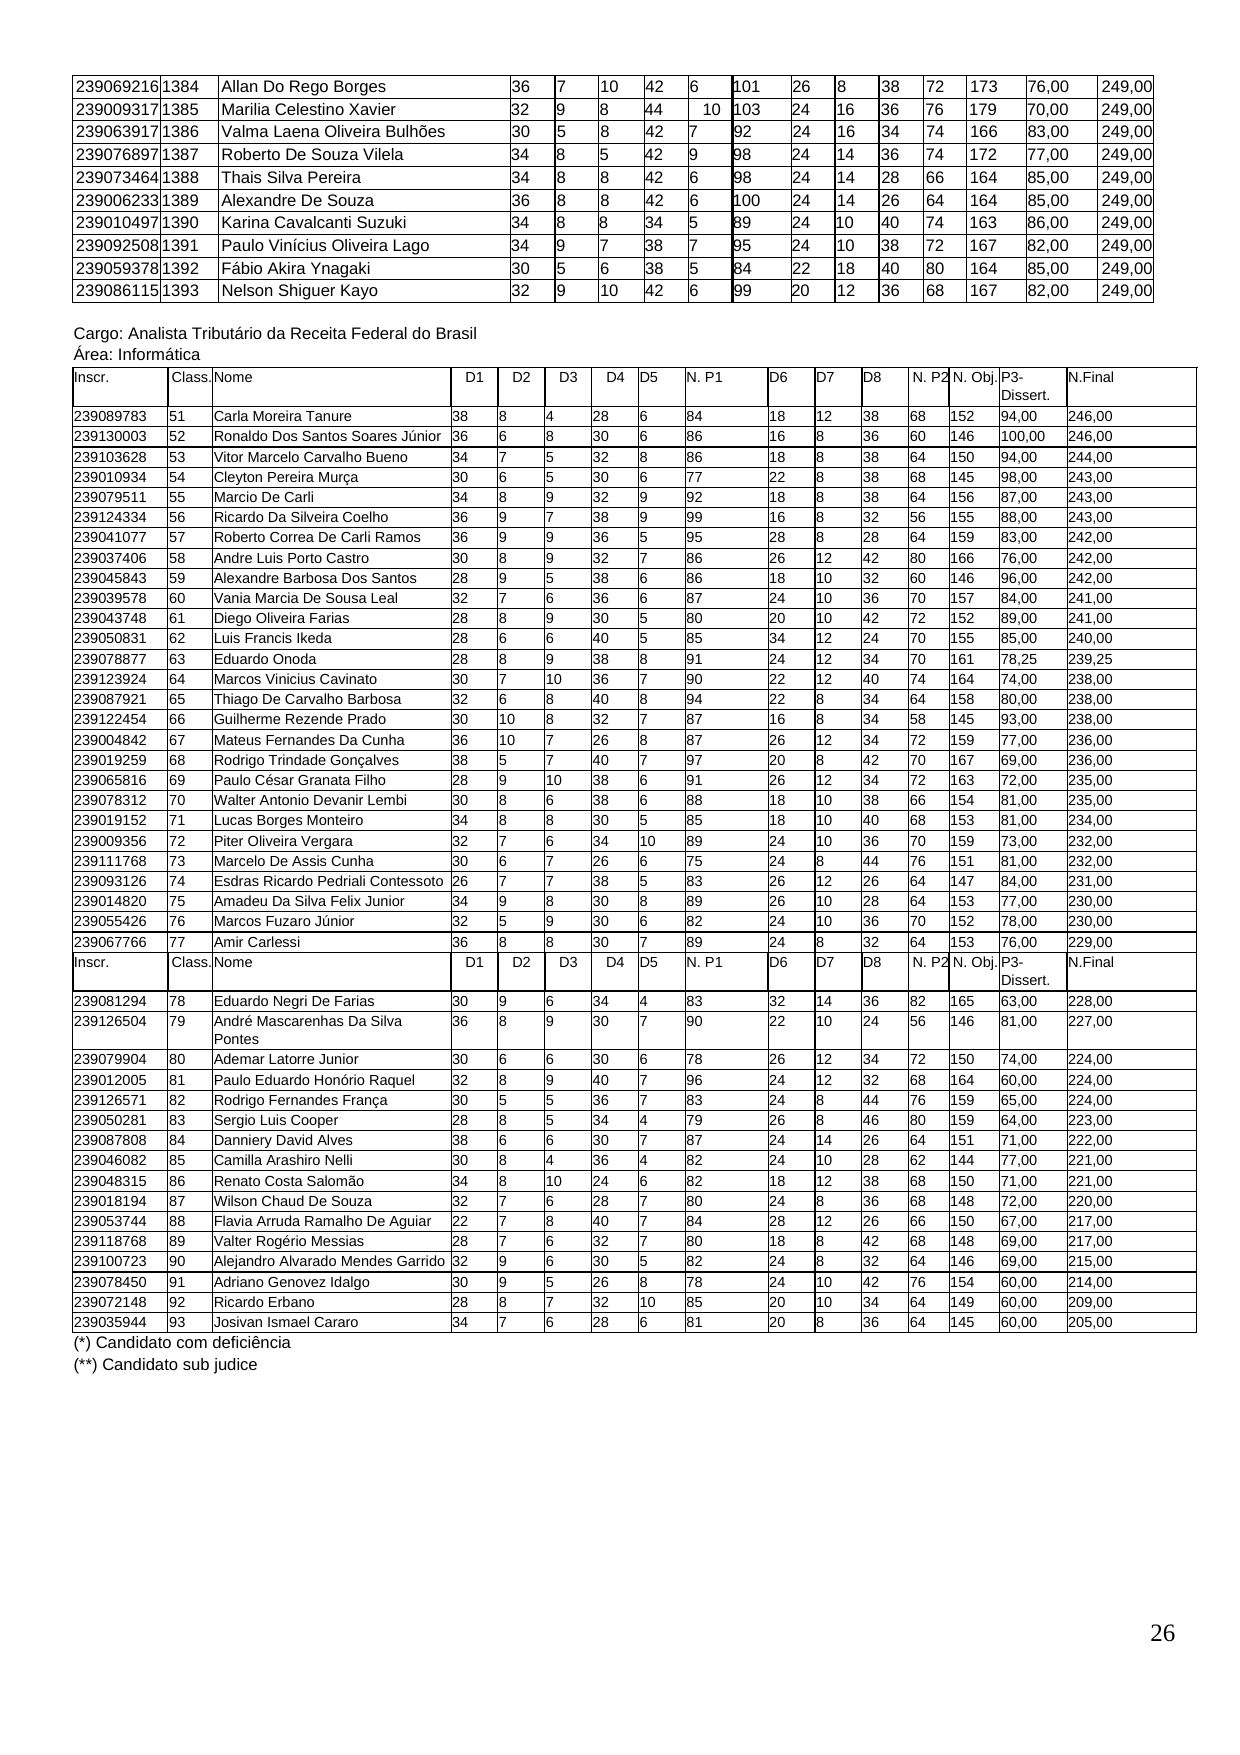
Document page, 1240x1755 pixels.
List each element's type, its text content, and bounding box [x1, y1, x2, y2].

table_cell 10 [545, 670, 591, 689]
table_cell 30 [592, 1012, 638, 1049]
table_cell 28 [452, 629, 497, 648]
table_header P3-Dissert. [1000, 368, 1066, 406]
table_cell Thais Silva Pereira [219, 167, 510, 188]
table_cell 8 [816, 1232, 861, 1251]
table_cell 239037406 [73, 549, 167, 568]
table_cell 60 [909, 569, 949, 588]
table_cell 8 [498, 650, 544, 669]
table_cell 7 [545, 1293, 591, 1312]
table_cell Ricardo Da Silveira Coelho [213, 508, 451, 527]
table_cell D5 [639, 953, 685, 990]
table_header D4 [592, 368, 638, 406]
table_cell 34 [452, 811, 497, 830]
table_cell 28 [452, 609, 497, 628]
table_cell 5 [639, 609, 685, 628]
table_cell 86,00 [1027, 212, 1097, 234]
table_cell 10 [816, 912, 861, 931]
table_cell 12 [816, 407, 861, 426]
table_cell 8 [498, 1293, 544, 1312]
table_cell 7 [498, 589, 544, 608]
table_cell 74,00 [1000, 1050, 1067, 1069]
table_cell 159 [950, 1111, 999, 1130]
table_cell 7 [498, 448, 544, 467]
table_cell 36 [452, 508, 497, 527]
table_cell 246,00 [1068, 427, 1196, 446]
table_cell 9 [545, 609, 591, 628]
table_cell 151 [950, 852, 999, 871]
table_cell 6 [639, 468, 685, 487]
table_cell 224,00 [1068, 1050, 1196, 1069]
table_cell 8 [556, 190, 598, 211]
table_cell 65,00 [1000, 1091, 1067, 1110]
table_cell 24 [792, 190, 834, 211]
table_cell 8 [498, 488, 544, 507]
table_cell 7 [599, 235, 644, 257]
table_cell 239103628 [73, 448, 167, 467]
table_cell 146 [950, 569, 999, 588]
table_cell 24 [862, 1012, 908, 1049]
table_cell 20 [769, 609, 814, 628]
table_cell 5 [498, 751, 544, 770]
table_cell 8 [816, 751, 861, 770]
table_cell 70 [909, 589, 949, 608]
table_cell 1390 [161, 212, 218, 234]
table_cell 70 [909, 650, 949, 669]
table_cell 97 [686, 751, 768, 770]
table_cell 7 [689, 235, 731, 257]
table_cell 6 [689, 76, 731, 98]
table_cell 16 [836, 99, 878, 120]
table_cell 44 [862, 852, 908, 871]
table_cell 81,00 [1000, 1012, 1067, 1049]
table_cell 28 [880, 167, 923, 188]
table_cell 36 [592, 589, 638, 608]
table_cell 238,00 [1068, 670, 1196, 689]
table_cell 32 [511, 280, 554, 302]
table_cell 8 [816, 690, 861, 709]
table_cell 34 [880, 121, 923, 143]
table_cell 10 [545, 771, 591, 790]
table_header Class. [169, 368, 212, 406]
table_cell 239043748 [73, 609, 167, 628]
table_cell 30 [511, 121, 554, 143]
table_cell 86 [686, 549, 768, 568]
table_cell 65 [168, 690, 212, 709]
table_cell 8 [816, 448, 861, 467]
table_cell 150 [950, 448, 999, 467]
table_cell 72 [909, 609, 949, 628]
table_cell 89 [168, 1232, 212, 1251]
table_cell 6 [639, 791, 685, 810]
table_cell 88,00 [1000, 508, 1067, 527]
table_cell 146 [950, 1012, 999, 1049]
table_cell 59 [168, 569, 212, 588]
table_cell 32 [592, 1293, 638, 1312]
table_header D3 [546, 368, 591, 406]
table_cell 249,00 [1098, 235, 1153, 257]
table_cell 28 [452, 1111, 497, 1130]
table_cell D6 [769, 953, 814, 990]
table_cell 239086115 [73, 280, 160, 302]
table_cell 66 [924, 167, 966, 188]
table_cell 239092508 [73, 235, 160, 257]
table_cell D7 [816, 953, 861, 990]
table_cell 8 [599, 121, 644, 143]
table_cell 36 [592, 528, 638, 547]
table_cell 77 [168, 933, 212, 952]
table_cell 16 [769, 508, 814, 527]
table_cell 7 [545, 730, 591, 749]
table_cell 10 [836, 212, 878, 234]
table_cell 85 [168, 1151, 212, 1170]
table_cell 8 [556, 144, 598, 166]
table_cell 38 [862, 791, 908, 810]
table_header N. P2 [909, 368, 948, 406]
table_cell 249,00 [1098, 190, 1153, 211]
table_cell 18 [769, 448, 814, 467]
table_cell 1393 [161, 280, 218, 302]
table_cell 30 [592, 1050, 638, 1069]
table_cell 58 [168, 549, 212, 568]
table_cell 38 [592, 650, 638, 669]
table_cell 24 [769, 1252, 814, 1271]
table_cell 67 [168, 730, 212, 749]
table_cell 8 [545, 710, 591, 729]
table_cell 71,00 [1000, 1131, 1067, 1150]
table_cell 28 [452, 1293, 497, 1312]
table_cell 94,00 [1000, 448, 1067, 467]
table_cell 60,00 [1000, 1313, 1067, 1332]
table_cell 24 [792, 144, 834, 166]
table_cell 16 [769, 710, 814, 729]
table_cell 12 [816, 1050, 861, 1069]
table_cell 10 [816, 811, 861, 830]
table_header N. Obj. [950, 368, 999, 406]
table_cell 63,00 [1000, 992, 1067, 1011]
table_cell 6 [599, 258, 644, 279]
table_cell 83,00 [1027, 121, 1097, 143]
table_cell 36 [862, 992, 908, 1011]
table_cell 26 [592, 1273, 638, 1292]
table_cell Marilia Celestino Xavier [219, 99, 510, 120]
table_header D1 [452, 368, 497, 406]
table_cell 12 [816, 1070, 861, 1089]
table_cell 26 [452, 872, 497, 891]
table_cell 30 [592, 468, 638, 487]
table_cell 152 [950, 609, 999, 628]
table_cell 28 [862, 528, 908, 547]
table_cell 243,00 [1068, 508, 1196, 527]
table_cell 89 [734, 212, 791, 234]
table_cell 38 [592, 569, 638, 588]
table_cell 74 [909, 670, 949, 689]
table_cell 24 [769, 1070, 814, 1089]
table_cell 239046082 [73, 1151, 167, 1170]
table_cell 34 [452, 1171, 497, 1191]
table_cell 24 [769, 650, 814, 669]
table_cell 34 [511, 167, 554, 188]
table_cell 6 [545, 831, 591, 851]
table_cell 238,00 [1068, 690, 1196, 709]
table_cell Guilherme Rezende Prado [213, 710, 451, 729]
table_cell 24 [769, 1273, 814, 1292]
table_cell 22 [792, 258, 834, 279]
table_cell Ademar Latorre Junior [213, 1050, 451, 1069]
table_cell 5 [556, 121, 598, 143]
table_cell 7 [498, 872, 544, 891]
table_cell 80 [686, 1192, 768, 1211]
table_cell 5 [498, 1091, 544, 1110]
table_cell 32 [452, 912, 497, 931]
table_cell 153 [950, 933, 999, 952]
table_cell 86 [168, 1171, 212, 1191]
table_cell 79 [168, 1012, 212, 1049]
table_cell 10 [599, 76, 644, 98]
table_cell 239048315 [73, 1171, 167, 1191]
table_cell 24 [792, 235, 834, 257]
table_cell 30 [592, 933, 638, 952]
table_cell 238,00 [1068, 710, 1196, 729]
table_cell Valma Laena Oliveira Bulhões [219, 121, 510, 143]
table_cell 56 [168, 508, 212, 527]
table_cell 70 [168, 791, 212, 810]
table_cell 7 [545, 751, 591, 770]
table_cell 24 [769, 589, 814, 608]
table_cell 5 [639, 629, 685, 648]
table_cell 239,25 [1068, 650, 1196, 669]
table_cell 34 [452, 448, 497, 467]
table_cell 84 [686, 1212, 768, 1231]
table_cell 34 [769, 629, 814, 648]
table_cell 241,00 [1068, 609, 1196, 628]
table_cell 6 [545, 992, 591, 1011]
table_cell D2 [499, 953, 544, 990]
table_cell 8 [545, 892, 591, 911]
table_cell 9 [498, 1252, 544, 1271]
table_cell 89 [686, 831, 768, 851]
table_cell 77,00 [1000, 730, 1067, 749]
table_cell Vania Marcia De Sousa Leal [213, 589, 451, 608]
table_cell 32 [592, 448, 638, 467]
table_cell 7 [639, 1012, 685, 1049]
table_cell 34 [862, 690, 908, 709]
table_cell 1386 [161, 121, 218, 143]
table_cell 71,00 [1000, 1171, 1067, 1191]
table_cell 12 [816, 629, 861, 648]
table_cell 10 [689, 99, 731, 120]
table_cell 70,00 [1027, 99, 1097, 120]
table_cell 40 [592, 751, 638, 770]
table_cell 8 [556, 212, 598, 234]
table_cell 153 [950, 892, 999, 911]
table_cell 239078450 [73, 1273, 167, 1292]
table_cell 7 [639, 670, 685, 689]
table_cell 26 [862, 872, 908, 891]
table_cell 38 [592, 771, 638, 790]
table_cell 14 [836, 190, 878, 211]
table_cell 24 [769, 1151, 814, 1170]
table_cell 26 [880, 190, 923, 211]
table_cell 85 [686, 1293, 768, 1312]
table_cell 64 [909, 892, 949, 911]
table_cell 69,00 [1000, 1232, 1067, 1251]
table_header D5 [639, 368, 685, 406]
table_cell 150 [950, 1171, 999, 1191]
table_cell 8 [816, 508, 861, 527]
table_cell 84 [168, 1131, 212, 1150]
table_cell D8 [863, 953, 908, 990]
table_cell 85 [686, 811, 768, 830]
table_cell 89 [686, 892, 768, 911]
table_cell 74 [924, 121, 966, 143]
table_cell 239019152 [73, 811, 167, 830]
table_cell 36 [862, 831, 908, 851]
table_cell 56 [909, 508, 949, 527]
table_cell 239006233 [73, 190, 160, 211]
table_cell 239059378 [73, 258, 160, 279]
table_cell 94,00 [1000, 407, 1067, 426]
table_cell 239078312 [73, 791, 167, 810]
table_cell 239087808 [73, 1131, 167, 1150]
table_cell 93,00 [1000, 710, 1067, 729]
table_cell 8 [816, 710, 861, 729]
table_cell 87,00 [1000, 488, 1067, 507]
table_cell 18 [836, 258, 878, 279]
table_cell 78 [686, 1050, 768, 1069]
table_cell 20 [769, 1293, 814, 1312]
table_cell 72 [909, 730, 949, 749]
table_cell 167 [967, 280, 1026, 302]
table_cell 173 [967, 76, 1026, 98]
table_cell 4 [639, 1111, 685, 1130]
table_cell 239126504 [73, 1012, 167, 1049]
table_cell 6 [498, 852, 544, 871]
table_cell 12 [816, 1212, 861, 1231]
table_cell 172 [967, 144, 1026, 166]
table_cell 217,00 [1068, 1232, 1196, 1251]
table_cell 78 [686, 1273, 768, 1292]
table_cell 52 [168, 427, 212, 446]
table_cell 155 [950, 629, 999, 648]
table_cell 74,00 [1000, 670, 1067, 689]
table_cell 8 [545, 690, 591, 709]
table_cell 10 [545, 1171, 591, 1191]
table_cell 9 [556, 99, 598, 120]
table_cell 26 [862, 1131, 908, 1150]
table_cell 85,00 [1027, 167, 1097, 188]
table_cell 149 [950, 1293, 999, 1312]
table_cell 145 [950, 710, 999, 729]
table_cell 20 [792, 280, 834, 302]
table_cell Eduardo Negri De Farias [213, 992, 451, 1011]
table_cell 8 [498, 549, 544, 568]
table_cell 82 [168, 1091, 212, 1110]
table_cell 242,00 [1068, 528, 1196, 547]
table_cell 239122454 [73, 710, 167, 729]
table_cell 10 [836, 235, 878, 257]
table_cell 12 [816, 650, 861, 669]
table_cell 51 [168, 407, 212, 426]
table_cell 84 [686, 407, 768, 426]
table_cell 8 [498, 609, 544, 628]
table_cell 77,00 [1000, 1151, 1067, 1170]
table_cell 24 [769, 852, 814, 871]
table_cell 63 [168, 650, 212, 669]
table_cell 81 [686, 1313, 768, 1332]
table_cell 36 [452, 933, 497, 952]
table_cell 1389 [161, 190, 218, 211]
table_cell 14 [836, 144, 878, 166]
table_cell Marcos Vinicius Cavinato [213, 670, 451, 689]
table_cell 98,00 [1000, 468, 1067, 487]
table_cell 30 [592, 811, 638, 830]
table_cell 6 [639, 912, 685, 931]
table_cell 84,00 [1000, 872, 1067, 891]
table_cell 155 [950, 508, 999, 527]
table_cell 26 [592, 730, 638, 749]
table_cell 8 [498, 1111, 544, 1130]
table_cell 9 [639, 488, 685, 507]
table_cell 24 [862, 629, 908, 648]
table_cell 154 [950, 1273, 999, 1292]
table_cell 7 [639, 1192, 685, 1211]
table_cell 28 [452, 1232, 497, 1251]
table_cell 6 [545, 1131, 591, 1150]
table_cell 239012005 [73, 1070, 167, 1089]
table_cell 144 [950, 1151, 999, 1170]
table_cell 98 [734, 144, 791, 166]
table_cell 8 [639, 448, 685, 467]
table_cell 10 [816, 1293, 861, 1312]
table_cell 153 [950, 811, 999, 830]
table_cell Marcos Fuzaro Júnior [213, 912, 451, 931]
table_cell 5 [545, 569, 591, 588]
table_header N.Final [1068, 368, 1196, 406]
table_cell 99 [686, 508, 768, 527]
table_cell 24 [769, 912, 814, 931]
table_cell 38 [592, 508, 638, 527]
table_cell 92 [686, 488, 768, 507]
table_cell 239123924 [73, 670, 167, 689]
table_cell 231,00 [1068, 872, 1196, 891]
table_cell 9 [545, 912, 591, 931]
table_cell 164 [950, 1070, 999, 1089]
table_cell 209,00 [1068, 1293, 1196, 1312]
table_cell 167 [950, 751, 999, 770]
table_cell 232,00 [1068, 831, 1196, 851]
table_cell 9 [545, 528, 591, 547]
table_cell N. Obj. [950, 953, 999, 990]
table_cell 83 [686, 992, 768, 1011]
table_cell 36 [880, 280, 923, 302]
table_cell 151 [950, 1131, 999, 1150]
table_cell 8 [816, 1252, 861, 1271]
table_cell 84 [734, 258, 791, 279]
table_cell 60,00 [1000, 1293, 1067, 1312]
table_cell 8 [816, 933, 861, 952]
table_cell 7 [498, 831, 544, 851]
table_cell 8 [639, 892, 685, 911]
table_cell 26 [792, 76, 834, 98]
table_cell 22 [452, 1212, 497, 1231]
table_cell 76 [924, 99, 966, 120]
table_cell 30 [452, 468, 497, 487]
table_cell 67,00 [1000, 1212, 1067, 1231]
table_cell 76 [909, 1091, 949, 1110]
table_cell Esdras Ricardo Pedriali Contessoto [213, 872, 451, 891]
table_cell 90 [686, 1012, 768, 1049]
table_header N. P1 [686, 368, 767, 406]
table_cell 36 [862, 427, 908, 446]
table_cell 10 [816, 609, 861, 628]
table_cell 249,00 [1098, 258, 1153, 279]
table_cell 42 [645, 167, 688, 188]
table_cell 76,00 [1027, 76, 1097, 98]
table_cell 7 [498, 1313, 544, 1332]
table_cell 148 [950, 1232, 999, 1251]
table_cell 96,00 [1000, 569, 1067, 588]
table_cell 6 [639, 771, 685, 790]
table_cell 249,00 [1098, 76, 1153, 98]
table_cell 227,00 [1068, 1012, 1196, 1049]
table_cell 26 [769, 872, 814, 891]
table_cell 22 [769, 468, 814, 487]
table_cell 7 [639, 1212, 685, 1231]
table_cell 42 [862, 1232, 908, 1251]
table_cell D4 [592, 953, 638, 990]
table_cell 24 [592, 1171, 638, 1191]
table_cell 215,00 [1068, 1252, 1196, 1271]
table_cell 205,00 [1068, 1313, 1196, 1332]
table_cell 42 [645, 76, 688, 98]
table_cell 6 [498, 427, 544, 446]
table_cell 32 [592, 488, 638, 507]
table_cell 8 [498, 1070, 544, 1089]
table_cell 8 [816, 1192, 861, 1211]
table_cell 34 [862, 730, 908, 749]
table_cell 64 [924, 190, 966, 211]
table_cell 86 [686, 427, 768, 446]
table_cell 76 [168, 912, 212, 931]
table_cell 10 [816, 569, 861, 588]
table_cell 32 [511, 99, 554, 120]
table_cell 56 [909, 1012, 949, 1049]
table_cell 72,00 [1000, 771, 1067, 790]
table_cell 64 [909, 528, 949, 547]
table_cell 53 [168, 448, 212, 467]
table_cell 38 [645, 235, 688, 257]
table_cell 30 [452, 549, 497, 568]
table_cell 68 [909, 1232, 949, 1251]
table_cell 239126571 [73, 1091, 167, 1110]
table_cell 4 [639, 992, 685, 1011]
table_cell 24 [769, 1131, 814, 1150]
table_cell 64 [909, 1252, 949, 1271]
table_cell 239111768 [73, 852, 167, 871]
table_cell 28 [769, 528, 814, 547]
table_cell 239009356 [73, 831, 167, 851]
table_cell 7 [639, 1070, 685, 1089]
table_cell 36 [862, 912, 908, 931]
table_cell 44 [645, 99, 688, 120]
table_cell 8 [639, 650, 685, 669]
table_cell 84,00 [1000, 589, 1067, 608]
table_cell 217,00 [1068, 1212, 1196, 1231]
table_cell 239087921 [73, 690, 167, 709]
table_cell 10 [599, 280, 644, 302]
text Área: Informática [73, 345, 1152, 364]
table_cell 32 [592, 549, 638, 568]
table_cell 166 [950, 549, 999, 568]
table_cell 8 [816, 1111, 861, 1130]
table_cell 36 [862, 1313, 908, 1332]
table_cell 30 [452, 1091, 497, 1110]
table_cell 26 [769, 1050, 814, 1069]
table_cell 42 [645, 190, 688, 211]
table_cell 38 [592, 872, 638, 891]
table_cell 30 [452, 992, 497, 1011]
table_cell 8 [599, 167, 644, 188]
table_cell 36 [862, 1192, 908, 1211]
table_cell 28 [592, 1192, 638, 1211]
table_cell 8 [599, 190, 644, 211]
table_cell 42 [862, 549, 908, 568]
table_cell 6 [639, 1171, 685, 1191]
table_cell 83,00 [1000, 528, 1067, 547]
table_cell 85,00 [1027, 190, 1097, 211]
table_cell 8 [545, 1212, 591, 1231]
table_cell 9 [545, 1070, 591, 1089]
table_cell 244,00 [1068, 448, 1196, 467]
table_cell 80 [168, 1050, 212, 1069]
table_cell 230,00 [1068, 892, 1196, 911]
table_cell 24 [769, 831, 814, 851]
table_cell Alejandro Alvarado Mendes Garrido [213, 1252, 451, 1271]
table_cell 28 [592, 407, 638, 426]
table_cell Wilson Chaud De Souza [213, 1192, 451, 1211]
table_cell Ronaldo Dos Santos Soares Júnior [213, 427, 451, 446]
table_cell 32 [862, 508, 908, 527]
table_cell 7 [498, 1232, 544, 1251]
table_cell 239065816 [73, 771, 167, 790]
table_cell 26 [862, 1212, 908, 1231]
table_cell 152 [950, 407, 999, 426]
table_cell 95 [686, 528, 768, 547]
table_cell 60 [168, 589, 212, 608]
table_cell 72 [168, 831, 212, 851]
table_cell 78,00 [1000, 912, 1067, 931]
table_cell 83 [686, 1091, 768, 1110]
table_cell 69 [168, 771, 212, 790]
table_cell 32 [452, 1070, 497, 1089]
table_cell 34 [511, 235, 554, 257]
table_cell 94 [686, 690, 768, 709]
table_cell 7 [545, 872, 591, 891]
table_cell Eduardo Onoda [213, 650, 451, 669]
table_cell 72 [924, 76, 966, 98]
table_cell 6 [545, 1252, 591, 1271]
table_cell 7 [639, 751, 685, 770]
table_cell 10 [639, 831, 685, 851]
table_cell 68 [909, 407, 949, 426]
table_cell 8 [498, 1012, 544, 1049]
table_cell Paulo César Granata Filho [213, 771, 451, 790]
table_cell 32 [862, 1252, 908, 1271]
table_cell 159 [950, 730, 999, 749]
table_cell 239035944 [73, 1313, 167, 1332]
table_cell 91 [686, 650, 768, 669]
table_cell 221,00 [1068, 1171, 1196, 1191]
table_cell 147 [950, 872, 999, 891]
table_cell 5 [545, 448, 591, 467]
table_cell 34 [452, 488, 497, 507]
table_cell 32 [862, 933, 908, 952]
table_cell 5 [639, 1252, 685, 1271]
table_cell 32 [592, 710, 638, 729]
table_cell 60 [909, 427, 949, 446]
table_cell 28 [862, 1151, 908, 1170]
table_cell 42 [645, 121, 688, 143]
table_cell 98 [734, 167, 791, 188]
table_cell 9 [498, 771, 544, 790]
table_cell 30 [452, 1151, 497, 1170]
table_cell 26 [592, 852, 638, 871]
table_cell 76 [909, 1273, 949, 1292]
table_cell 22 [769, 670, 814, 689]
table_cell 8 [599, 212, 644, 234]
table_cell 8 [498, 407, 544, 426]
table_cell 64 [909, 488, 949, 507]
table_cell 30 [511, 258, 554, 279]
table_cell 89,00 [1000, 609, 1067, 628]
table_cell 82 [909, 992, 949, 1011]
table_cell 239073464 [73, 167, 160, 188]
table_cell 36 [452, 528, 497, 547]
table_cell 85,00 [1027, 258, 1097, 279]
table_cell 8 [599, 99, 644, 120]
table_cell 22 [769, 1012, 814, 1049]
table_cell 81,00 [1000, 791, 1067, 810]
table_cell 239019259 [73, 751, 167, 770]
table_cell 5 [639, 528, 685, 547]
table_cell 223,00 [1068, 1111, 1196, 1130]
table_cell 6 [498, 1131, 544, 1150]
table_cell 82 [686, 1252, 768, 1271]
table_cell 36 [452, 427, 497, 446]
table_cell 165 [950, 992, 999, 1011]
table_cell 93 [168, 1313, 212, 1332]
table_cell Andre Luis Porto Castro [213, 549, 451, 568]
table_cell 239124334 [73, 508, 167, 527]
table_cell 10 [639, 1293, 685, 1312]
table_cell Camilla Arashiro Nelli [213, 1151, 451, 1170]
table_cell 32 [862, 1070, 908, 1089]
table_cell 9 [689, 144, 731, 166]
table_cell Walter Antonio Devanir Lembi [213, 791, 451, 810]
table_cell 6 [498, 690, 544, 709]
table_cell 75 [168, 892, 212, 911]
table_cell 80 [909, 1111, 949, 1130]
table_cell 157 [950, 589, 999, 608]
table_cell 6 [639, 589, 685, 608]
table_cell 40 [592, 629, 638, 648]
table_cell 87 [168, 1192, 212, 1211]
table_cell 34 [862, 1293, 908, 1312]
table_cell 34 [862, 771, 908, 790]
table_cell 79 [686, 1111, 768, 1130]
table_cell 8 [498, 1171, 544, 1191]
table_cell 72 [909, 1050, 949, 1069]
table_cell 34 [645, 212, 688, 234]
table_cell 30 [452, 1050, 497, 1069]
table_cell 36 [592, 1091, 638, 1110]
table_cell 10 [816, 791, 861, 810]
table_cell Class. [169, 953, 212, 990]
table_cell 87 [686, 589, 768, 608]
table_cell 64 [909, 690, 949, 709]
table_cell 36 [511, 76, 554, 98]
table_cell 6 [639, 1313, 685, 1332]
table_cell 32 [452, 589, 497, 608]
table_cell Thiago De Carvalho Barbosa [213, 690, 451, 709]
table_cell 164 [967, 167, 1026, 188]
table_cell 64 [909, 1313, 949, 1332]
table_cell Adriano Genovez Idalgo [213, 1273, 451, 1292]
table_cell 70 [909, 912, 949, 931]
table_cell 239055426 [73, 912, 167, 931]
table_cell 239010934 [73, 468, 167, 487]
table_cell 103 [734, 99, 791, 120]
table_cell 38 [880, 235, 923, 257]
table_cell Marcio De Carli [213, 488, 451, 507]
table_cell 75 [686, 852, 768, 871]
table_cell 249,00 [1098, 167, 1153, 188]
table_cell 240,00 [1068, 629, 1196, 648]
table_cell 239118768 [73, 1232, 167, 1251]
table_cell 38 [862, 468, 908, 487]
table_cell 10 [498, 730, 544, 749]
table_cell 9 [545, 549, 591, 568]
table_cell 38 [862, 1171, 908, 1191]
table_cell 28 [862, 892, 908, 911]
table_cell 40 [592, 1212, 638, 1231]
table_cell 159 [950, 528, 999, 547]
table_cell 34 [592, 831, 638, 851]
table_cell 95 [734, 235, 791, 257]
table_cell 64 [168, 670, 212, 689]
table_cell 36 [880, 99, 923, 120]
table_cell 57 [168, 528, 212, 547]
table_cell Fábio Akira Ynagaki [219, 258, 510, 279]
table_cell 239014820 [73, 892, 167, 911]
table_cell 9 [639, 508, 685, 527]
table_cell 90 [686, 670, 768, 689]
table_cell 159 [950, 1091, 999, 1110]
table_cell D1 [452, 953, 497, 990]
table_cell 60,00 [1000, 1070, 1067, 1089]
table_cell Paulo Eduardo Honório Raquel [213, 1070, 451, 1089]
table_cell 5 [556, 258, 598, 279]
table_cell 30 [592, 427, 638, 446]
table_cell 89 [686, 933, 768, 952]
table_cell 7 [639, 549, 685, 568]
table_cell 239081294 [73, 992, 167, 1011]
table_cell 28 [452, 771, 497, 790]
table_cell 38 [862, 407, 908, 426]
table_cell 249,00 [1098, 121, 1153, 143]
table_cell 86 [686, 448, 768, 467]
table_cell 30 [592, 892, 638, 911]
table_cell 8 [816, 468, 861, 487]
table_cell 38 [452, 407, 497, 426]
table_cell 46 [862, 1111, 908, 1130]
table_cell 1392 [161, 258, 218, 279]
table_cell 164 [950, 670, 999, 689]
table_cell 38 [592, 791, 638, 810]
table_cell 18 [769, 569, 814, 588]
table_cell Luis Francis Ikeda [213, 629, 451, 648]
table_cell 156 [950, 488, 999, 507]
table_cell 5 [639, 811, 685, 830]
table_cell 224,00 [1068, 1091, 1196, 1110]
table_cell 76,00 [1000, 933, 1067, 952]
table_cell 6 [639, 407, 685, 426]
table_cell 68 [924, 280, 966, 302]
table_cell 54 [168, 468, 212, 487]
table_cell 9 [498, 528, 544, 547]
table_cell 18 [769, 407, 814, 426]
table_cell Ricardo Erbano [213, 1293, 451, 1312]
table_cell 69,00 [1000, 751, 1067, 770]
table_cell Karina Cavalcanti Suzuki [219, 212, 510, 234]
table_cell 32 [452, 690, 497, 709]
table_cell Marcelo De Assis Cunha [213, 852, 451, 871]
table_cell 38 [862, 448, 908, 467]
table_cell Rodrigo Trindade Gonçalves [213, 751, 451, 770]
table_cell 24 [792, 99, 834, 120]
table_cell 42 [862, 751, 908, 770]
table_cell 44 [862, 1091, 908, 1110]
table_cell 70 [909, 751, 949, 770]
table_cell 239050831 [73, 629, 167, 648]
table_cell 36 [452, 730, 497, 749]
table_cell 9 [498, 569, 544, 588]
table_cell 91 [686, 771, 768, 790]
table_cell 8 [816, 852, 861, 871]
table_cell 36 [592, 1151, 638, 1170]
table_cell 224,00 [1068, 1070, 1196, 1089]
table_cell 18 [769, 1171, 814, 1191]
table_cell 150 [950, 1050, 999, 1069]
table_cell 154 [950, 791, 999, 810]
table_cell 18 [769, 488, 814, 507]
table_cell 36 [511, 190, 554, 211]
table_cell 38 [880, 76, 923, 98]
table_cell 242,00 [1068, 569, 1196, 588]
table_cell 6 [689, 190, 731, 211]
table_cell 10 [498, 710, 544, 729]
table_cell 239067766 [73, 933, 167, 952]
table_cell 61 [168, 609, 212, 628]
table_cell 18 [769, 791, 814, 810]
table_cell 7 [639, 1091, 685, 1110]
table_cell 239004842 [73, 730, 167, 749]
table_cell 68 [909, 1192, 949, 1211]
table_cell 66 [909, 1212, 949, 1231]
table_cell 5 [545, 1111, 591, 1130]
table_cell 12 [836, 280, 878, 302]
table_cell 9 [556, 235, 598, 257]
table_cell Roberto De Souza Vilela [219, 144, 510, 166]
table_cell 83 [168, 1111, 212, 1130]
table_cell 158 [950, 690, 999, 709]
table_cell 22 [769, 690, 814, 709]
table_cell 90 [168, 1252, 212, 1271]
table_cell 42 [645, 144, 688, 166]
table_cell 82 [686, 1151, 768, 1170]
table_cell 239100723 [73, 1252, 167, 1271]
table_cell 64 [909, 1293, 949, 1312]
table_cell 235,00 [1068, 771, 1196, 790]
table_cell 81 [168, 1070, 212, 1089]
table_cell 241,00 [1068, 589, 1196, 608]
text (*) Candidato com deficiência (**) Candidato sub judice [73, 1333, 308, 1373]
table_cell 235,00 [1068, 791, 1196, 810]
table_cell 74 [924, 212, 966, 234]
table_cell 10 [816, 1151, 861, 1170]
table_cell 9 [498, 1273, 544, 1292]
table_cell 236,00 [1068, 751, 1196, 770]
table_cell 30 [592, 609, 638, 628]
table_header Nome [213, 368, 450, 406]
table_cell 214,00 [1068, 1273, 1196, 1292]
table_cell 26 [769, 1111, 814, 1130]
table_cell 82 [686, 912, 768, 931]
table_cell Amir Carlessi [213, 933, 451, 952]
table_cell 249,00 [1098, 212, 1153, 234]
table_cell 239053744 [73, 1212, 167, 1231]
table_cell 249,00 [1098, 99, 1153, 120]
table_cell Rodrigo Fernandes França [213, 1091, 451, 1110]
table_cell 28 [592, 1313, 638, 1332]
table_cell 34 [862, 1050, 908, 1069]
table_header D6 [769, 368, 814, 406]
table_cell 6 [639, 1050, 685, 1069]
table_cell 8 [545, 811, 591, 830]
table_cell 9 [498, 992, 544, 1011]
table_cell 8 [498, 933, 544, 952]
table_cell 80 [924, 258, 966, 279]
table_cell 6 [498, 629, 544, 648]
table_cell 40 [880, 258, 923, 279]
table_header D7 [816, 368, 861, 406]
table_cell 7 [689, 121, 731, 143]
table_cell Diego Oliveira Farias [213, 609, 451, 628]
table_cell 66 [168, 710, 212, 729]
table_cell 12 [816, 872, 861, 891]
table_cell 4 [639, 1151, 685, 1170]
table_cell 16 [769, 427, 814, 446]
table_cell 5 [689, 258, 731, 279]
table_cell 40 [880, 212, 923, 234]
table_cell 55 [168, 488, 212, 507]
table_cell 81,00 [1000, 852, 1067, 871]
table_cell André Mascarenhas Da Silva Pontes [213, 1012, 451, 1049]
table_cell 68 [909, 1171, 949, 1191]
table_cell 239079904 [73, 1050, 167, 1069]
table_cell Amadeu Da Silva Felix Junior [213, 892, 451, 911]
table_cell 249,00 [1098, 144, 1153, 166]
table_cell 14 [816, 992, 861, 1011]
table_cell 8 [639, 1273, 685, 1292]
table_cell 73,00 [1000, 831, 1067, 851]
table_cell 24 [792, 167, 834, 188]
table_cell 1385 [161, 99, 218, 120]
table_cell 64 [909, 933, 949, 952]
table_cell 38 [862, 488, 908, 507]
table_cell 146 [950, 427, 999, 446]
table_cell 7 [498, 670, 544, 689]
table_cell 4 [545, 1151, 591, 1170]
table_cell Paulo Vinícius Oliveira Lago [219, 235, 510, 257]
table_cell 6 [545, 791, 591, 810]
table_header D8 [863, 368, 908, 406]
table_cell 159 [950, 831, 999, 851]
table_cell 243,00 [1068, 488, 1196, 507]
table_cell Vitor Marcelo Carvalho Bueno [213, 448, 451, 467]
table_cell 6 [545, 629, 591, 648]
table_cell 76 [909, 852, 949, 871]
table_cell 6 [545, 1313, 591, 1332]
table_cell 163 [967, 212, 1026, 234]
table_cell Josivan Ismael Cararo [213, 1313, 451, 1332]
table_cell 26 [769, 549, 814, 568]
table_cell 76,00 [1000, 549, 1067, 568]
table_cell 239079511 [73, 488, 167, 507]
table_cell 7 [498, 1212, 544, 1231]
table_cell 82,00 [1027, 235, 1097, 257]
table_cell 92 [168, 1293, 212, 1312]
table_cell 64,00 [1000, 1111, 1067, 1130]
table_cell 7 [639, 710, 685, 729]
table_cell 9 [498, 508, 544, 527]
table_cell 34 [862, 710, 908, 729]
table_cell 6 [639, 427, 685, 446]
table_cell Mateus Fernandes Da Cunha [213, 730, 451, 749]
table_cell 40 [862, 811, 908, 830]
table_cell 80 [686, 1232, 768, 1251]
table_cell 5 [498, 912, 544, 931]
table_cell 87 [686, 1131, 768, 1150]
table_cell 40 [862, 670, 908, 689]
table_cell Alexandre De Souza [219, 190, 510, 211]
table_cell Carla Moreira Tanure [213, 407, 451, 426]
table_cell 228,00 [1068, 992, 1196, 1011]
table_cell 239010497 [73, 212, 160, 234]
table_cell 145 [950, 1313, 999, 1332]
table_cell 96 [686, 1070, 768, 1089]
table_cell 38 [645, 258, 688, 279]
table_cell 8 [545, 933, 591, 952]
table_cell 221,00 [1068, 1151, 1196, 1170]
table_cell Roberto Correa De Carli Ramos [213, 528, 451, 547]
table_cell 20 [769, 1313, 814, 1332]
table_cell 16 [836, 121, 878, 143]
table_cell 239063917 [73, 121, 160, 143]
table_cell 8 [498, 791, 544, 810]
table_cell 8 [816, 488, 861, 507]
table_cell 5 [545, 468, 591, 487]
table_cell 80,00 [1000, 690, 1067, 709]
table_cell 239093126 [73, 872, 167, 891]
table_cell Lucas Borges Monteiro [213, 811, 451, 830]
table_cell 81,00 [1000, 811, 1067, 830]
table_cell 38 [452, 751, 497, 770]
table_cell 239050281 [73, 1111, 167, 1130]
table_cell 60,00 [1000, 1273, 1067, 1292]
table_cell 40 [592, 690, 638, 709]
table_cell 91 [168, 1273, 212, 1292]
table_cell 34 [452, 892, 497, 911]
table_cell 85 [686, 629, 768, 648]
table_cell 229,00 [1068, 933, 1196, 952]
table_cell 234,00 [1068, 811, 1196, 830]
table_cell 12 [816, 1171, 861, 1191]
table_cell 9 [545, 488, 591, 507]
table_cell 166 [967, 121, 1026, 143]
table_cell 5 [599, 144, 644, 166]
table_cell 66 [909, 791, 949, 810]
table_cell 14 [816, 1131, 861, 1150]
table_cell Piter Oliveira Vergara [213, 831, 451, 851]
table_cell 34 [592, 1111, 638, 1130]
table_cell Inscr. [74, 953, 167, 990]
table_cell Nome [213, 953, 450, 990]
table_cell 85,00 [1000, 629, 1067, 648]
table_cell 8 [816, 1313, 861, 1332]
table_cell 40 [592, 1070, 638, 1089]
table_cell 220,00 [1068, 1192, 1196, 1211]
table_cell 239072148 [73, 1293, 167, 1312]
table_cell 88 [168, 1212, 212, 1231]
table_cell 5 [545, 1091, 591, 1110]
table_cell 145 [950, 468, 999, 487]
text Cargo: Analista Tributário da Receita Federal do Brasil [73, 323, 1152, 343]
table_cell 77,00 [1027, 144, 1097, 166]
table_cell 146 [950, 1252, 999, 1271]
table_cell 239041077 [73, 528, 167, 547]
table_cell 30 [452, 1273, 497, 1292]
table_cell 100 [734, 190, 791, 211]
table_cell 7 [545, 508, 591, 527]
table_cell 6 [498, 468, 544, 487]
table_cell 150 [950, 1212, 999, 1231]
table_cell 8 [556, 167, 598, 188]
table_cell 249,00 [1098, 280, 1153, 302]
table_cell 8 [639, 690, 685, 709]
table_cell 71 [168, 811, 212, 830]
table_cell 8 [836, 76, 878, 98]
table_cell 6 [498, 1050, 544, 1069]
table_cell 5 [545, 1273, 591, 1292]
table_cell 28 [769, 1212, 814, 1231]
table_cell 70 [909, 629, 949, 648]
table_cell 167 [967, 235, 1026, 257]
table_cell 72 [909, 771, 949, 790]
table_cell 64 [909, 448, 949, 467]
table_cell 239089783 [73, 407, 167, 426]
table_cell 6 [639, 852, 685, 871]
table_cell 30 [452, 791, 497, 810]
table_cell 24 [769, 933, 814, 952]
table_cell 10 [816, 1273, 861, 1292]
table_cell 80 [686, 609, 768, 628]
table_cell 239039578 [73, 589, 167, 608]
table_cell 239076897 [73, 144, 160, 166]
table_cell 83 [686, 872, 768, 891]
table_cell 7 [639, 1232, 685, 1251]
table_header D2 [499, 368, 544, 406]
table_cell 42 [645, 280, 688, 302]
table_cell 32 [862, 569, 908, 588]
table_cell Renato Costa Salomão [213, 1171, 451, 1191]
table_cell 68 [909, 811, 949, 830]
table_cell 6 [545, 1192, 591, 1211]
table_cell 9 [545, 1012, 591, 1049]
table_cell 30 [592, 912, 638, 931]
table_cell 68 [168, 751, 212, 770]
table_cell N. P2 [909, 953, 948, 990]
table_cell 8 [816, 1091, 861, 1110]
table_cell 58 [909, 710, 949, 729]
table_cell 24 [792, 121, 834, 143]
table_cell 9 [545, 650, 591, 669]
table_cell 24 [769, 1091, 814, 1110]
table_cell 42 [862, 1273, 908, 1292]
table_cell 30 [592, 1131, 638, 1150]
table_cell 222,00 [1068, 1131, 1196, 1150]
table_cell 30 [452, 710, 497, 729]
table_cell 242,00 [1068, 549, 1196, 568]
table_cell 32 [592, 1232, 638, 1251]
table_cell 239018194 [73, 1192, 167, 1211]
table_cell 232,00 [1068, 852, 1196, 871]
table_cell 32 [769, 992, 814, 1011]
table_cell 9 [498, 892, 544, 911]
table_cell 8 [498, 1151, 544, 1170]
table_cell 4 [545, 407, 591, 426]
table_cell Nelson Shiguer Kayo [219, 280, 510, 302]
table_cell Cleyton Pereira Murça [213, 468, 451, 487]
table_cell 68 [909, 1070, 949, 1089]
table_cell 78,25 [1000, 650, 1067, 669]
table_cell 236,00 [1068, 730, 1196, 749]
table_cell 69,00 [1000, 1252, 1067, 1271]
table_cell 6 [545, 1050, 591, 1069]
table_cell 87 [686, 730, 768, 749]
table_cell 10 [816, 589, 861, 608]
table_cell 28 [452, 650, 497, 669]
table_cell 7 [639, 933, 685, 952]
table_cell 62 [168, 629, 212, 648]
table_cell Allan Do Rego Borges [219, 76, 510, 98]
table_cell 36 [452, 1012, 497, 1049]
table_cell 70 [909, 831, 949, 851]
table_header Inscr. [74, 368, 167, 406]
table_cell 24 [792, 212, 834, 234]
table_cell 7 [556, 76, 598, 98]
table_cell 42 [862, 609, 908, 628]
table_cell 30 [592, 1252, 638, 1271]
table_cell 239009317 [73, 99, 160, 120]
table_cell 99 [734, 280, 791, 302]
table_cell 72 [924, 235, 966, 257]
table_cell 7 [639, 1131, 685, 1150]
table_cell 64 [909, 1131, 949, 1150]
table_cell 82,00 [1027, 280, 1097, 302]
table_cell 77 [686, 468, 768, 487]
table_cell 87 [686, 710, 768, 729]
table_cell 12 [816, 549, 861, 568]
table_cell 30 [452, 852, 497, 871]
table_cell 10 [816, 1012, 861, 1049]
table_cell 148 [950, 1192, 999, 1211]
table_cell 92 [734, 121, 791, 143]
table_cell 86 [686, 569, 768, 588]
table_cell 7 [498, 1192, 544, 1211]
table_cell 6 [545, 1232, 591, 1251]
table_cell 6 [545, 589, 591, 608]
table_cell 9 [556, 280, 598, 302]
table_cell 164 [967, 190, 1026, 211]
table_cell 64 [909, 872, 949, 891]
table_cell 1388 [161, 167, 218, 188]
table_cell 32 [452, 1252, 497, 1271]
table_cell 14 [836, 167, 878, 188]
table_cell Alexandre Barbosa Dos Santos [213, 569, 451, 588]
table_cell 179 [967, 99, 1026, 120]
table_cell 62 [909, 1151, 949, 1170]
table_cell 30 [452, 670, 497, 689]
table_cell 32 [452, 831, 497, 851]
table_cell 34 [862, 650, 908, 669]
table_cell 18 [769, 1232, 814, 1251]
table_cell 74 [924, 144, 966, 166]
table_cell 34 [592, 992, 638, 1011]
table_cell 239130003 [73, 427, 167, 446]
table_cell 246,00 [1068, 407, 1196, 426]
table_cell N. P1 [686, 953, 767, 990]
table_cell 26 [769, 892, 814, 911]
table_cell 6 [639, 569, 685, 588]
table_cell 101 [734, 76, 791, 98]
table_cell 239045843 [73, 569, 167, 588]
table_cell 73 [168, 852, 212, 871]
table_cell 1384 [161, 76, 218, 98]
table_cell 88 [686, 791, 768, 810]
table_cell 8 [816, 528, 861, 547]
table_cell 6 [689, 280, 731, 302]
table_cell Valter Rogério Messias [213, 1232, 451, 1251]
table_cell 243,00 [1068, 468, 1196, 487]
table_cell 12 [816, 670, 861, 689]
table_cell 8 [816, 427, 861, 446]
table_cell 1391 [161, 235, 218, 257]
table_cell 78 [168, 992, 212, 1011]
table_cell 239078877 [73, 650, 167, 669]
table_cell 239069216 [73, 76, 160, 98]
table_cell 80 [909, 549, 949, 568]
table_cell 164 [967, 258, 1026, 279]
table_cell N.Final [1068, 953, 1196, 990]
table_cell 5 [689, 212, 731, 234]
table_cell 34 [511, 212, 554, 234]
table_cell 36 [592, 670, 638, 689]
table_cell 12 [816, 771, 861, 790]
table_cell 34 [452, 1313, 497, 1332]
table_cell 100,00 [1000, 427, 1067, 446]
table_cell 36 [862, 589, 908, 608]
table_cell 8 [498, 811, 544, 830]
table_cell 34 [511, 144, 554, 166]
table_cell 8 [639, 730, 685, 749]
table_cell 24 [769, 1192, 814, 1211]
table_cell 7 [545, 852, 591, 871]
table_cell 38 [452, 1131, 497, 1150]
table_cell 230,00 [1068, 912, 1196, 931]
table_cell 74 [168, 872, 212, 891]
table_cell 32 [452, 1192, 497, 1211]
table_cell 36 [880, 144, 923, 166]
table_cell 10 [816, 831, 861, 851]
table_cell 163 [950, 771, 999, 790]
table_cell 20 [769, 751, 814, 770]
table_cell 18 [769, 811, 814, 830]
table_cell 152 [950, 912, 999, 931]
table_cell 161 [950, 650, 999, 669]
table_cell 26 [769, 771, 814, 790]
table_cell 82 [686, 1171, 768, 1191]
table_cell 12 [816, 730, 861, 749]
table_cell 8 [545, 427, 591, 446]
table_cell 28 [452, 569, 497, 588]
table_cell D3 [546, 953, 591, 990]
table_cell 26 [769, 730, 814, 749]
table_cell Danniery David Alves [213, 1131, 451, 1150]
table_cell P3-Dissert. [1000, 953, 1066, 990]
table_cell 77,00 [1000, 892, 1067, 911]
table_cell 1387 [161, 144, 218, 166]
table_cell Flavia Arruda Ramalho De Aguiar [213, 1212, 451, 1231]
table_cell 5 [639, 872, 685, 891]
table_cell 6 [689, 167, 731, 188]
table_cell Sergio Luis Cooper [213, 1111, 451, 1130]
table_cell 72,00 [1000, 1192, 1067, 1211]
table_cell 10 [816, 892, 861, 911]
table_cell 68 [909, 468, 949, 487]
